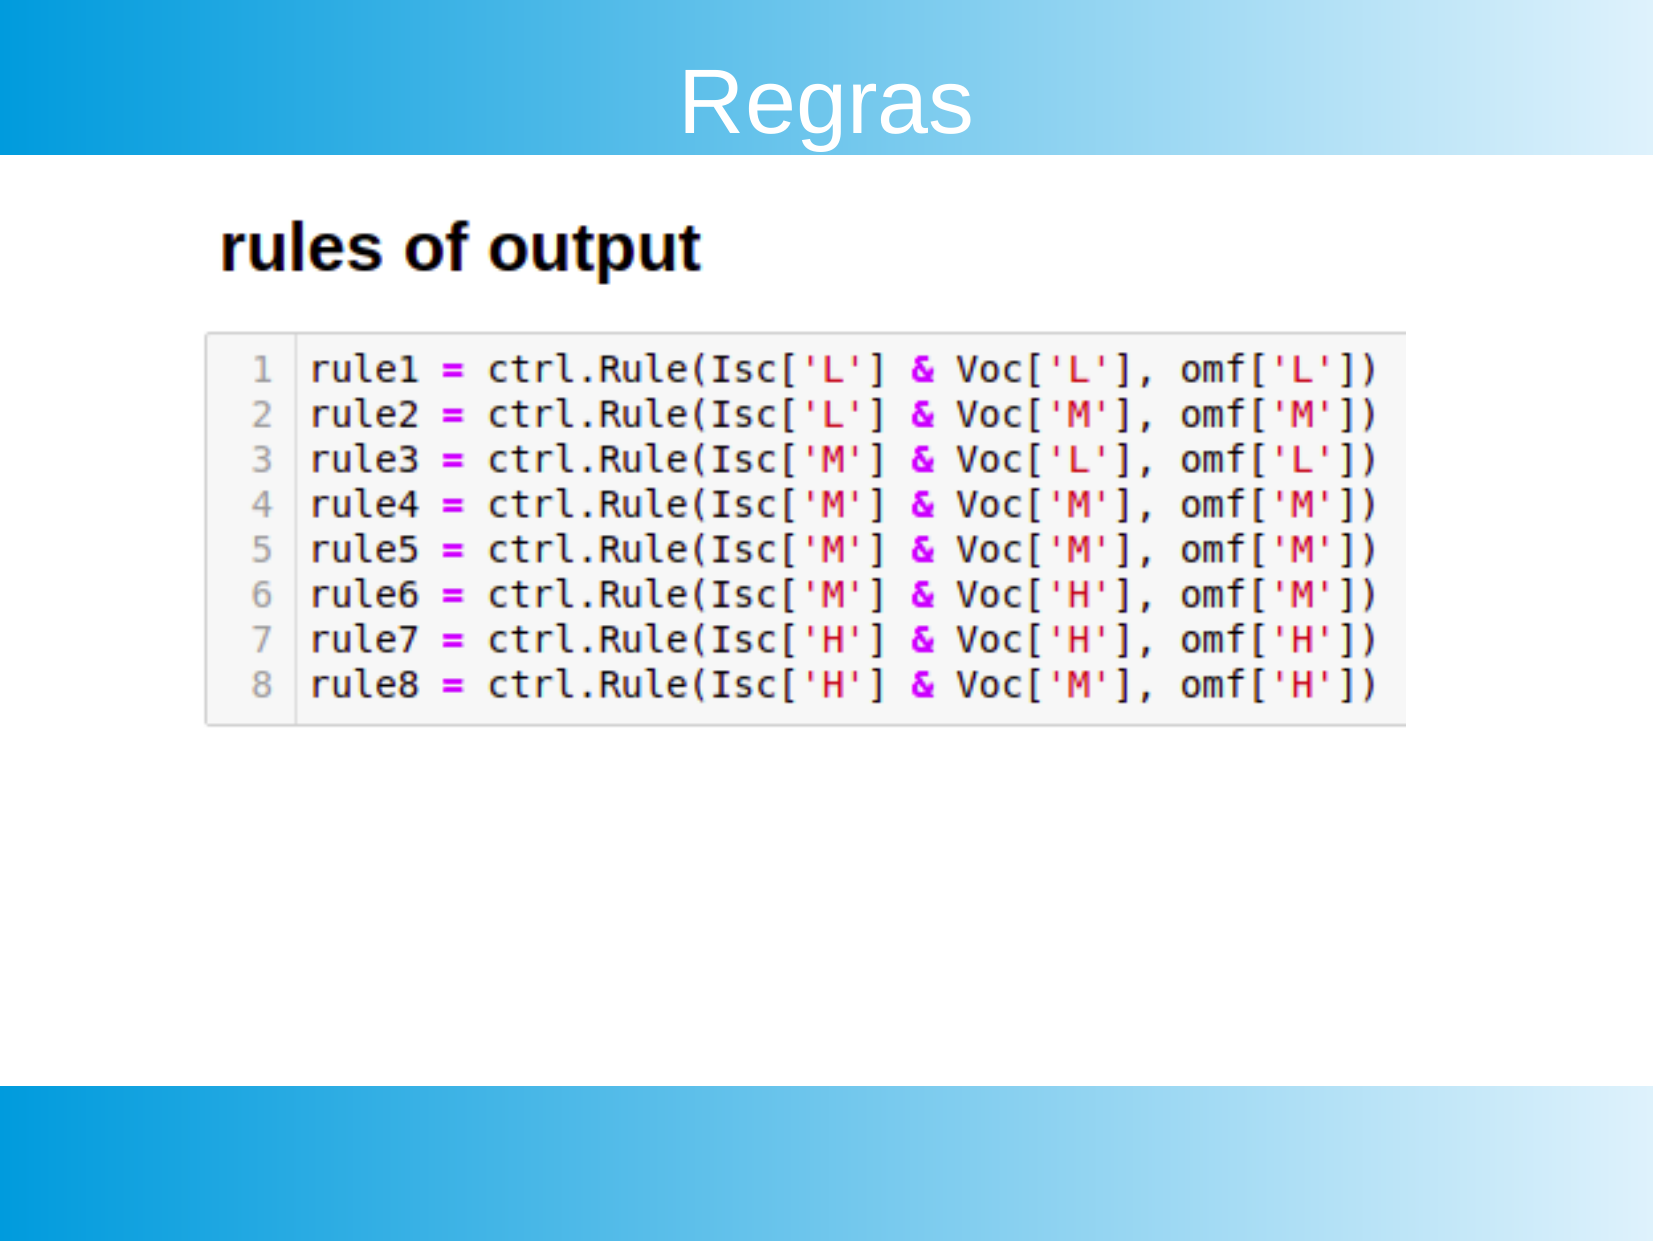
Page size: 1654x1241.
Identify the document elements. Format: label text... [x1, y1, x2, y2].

title Regras [82, 49, 1571, 155]
picture [200, 216, 1406, 738]
